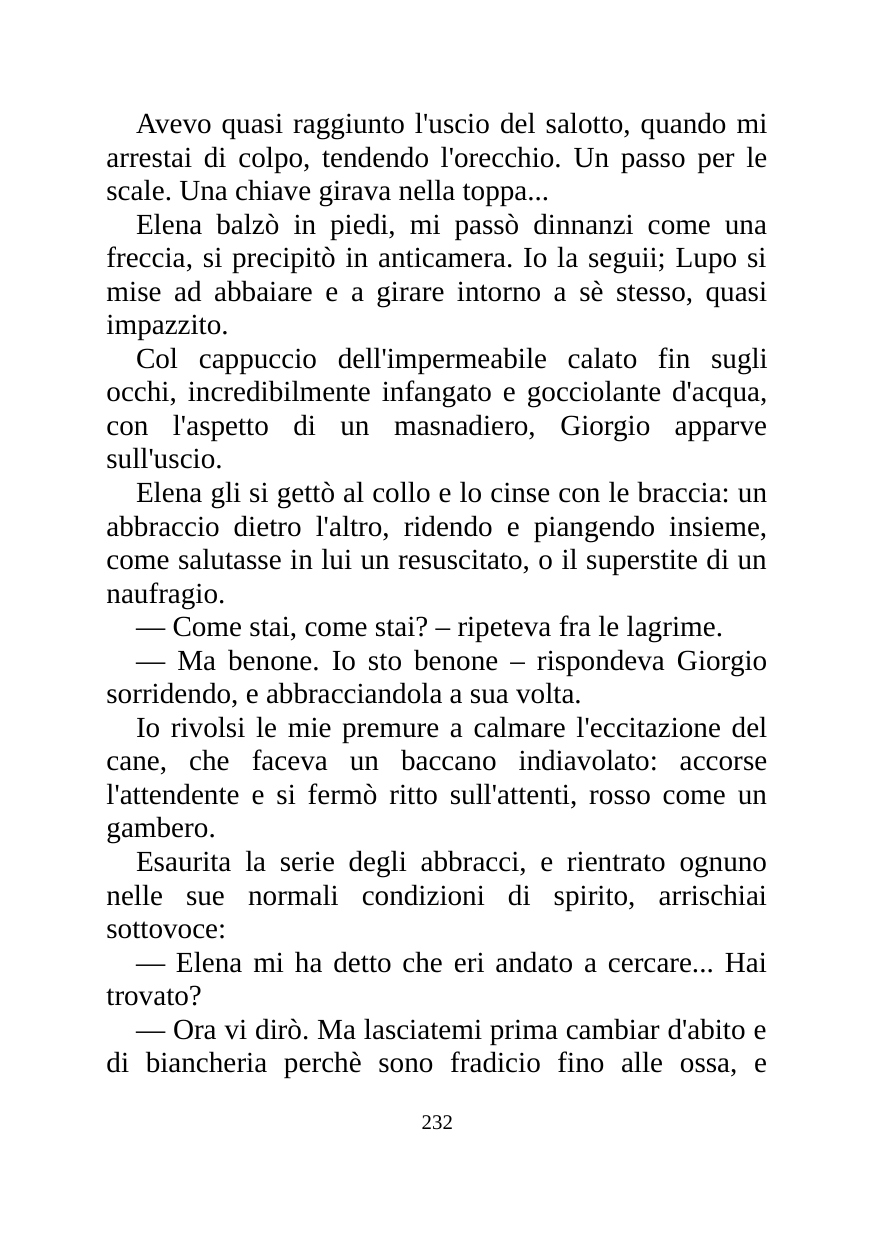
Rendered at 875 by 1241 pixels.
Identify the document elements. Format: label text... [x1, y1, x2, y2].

text Io rivolsi le mie premure a calmare l'eccitazione del cane, che faceva un baccano indiavolato: accorse l'attendente e si fermò ritto sull'attenti, rosso come un gambero. [106, 710, 768, 844]
text — Come stai, come stai? – ripeteva fra le lagrime. [106, 609, 768, 643]
text Avevo quasi raggiunto l'uscio del salotto, quando mi arrestai di colpo, tendendo l'orecchio. Un passo per le scale. Una chiave girava nella toppa... [106, 106, 768, 207]
text Esaurita la serie degli abbracci, e rientrato ognuno nelle sue normali condizioni di spirito, arrischiai sottovoce: [106, 844, 768, 945]
text Elena gli si gettò al collo e lo cinse con le braccia: un abbraccio dietro l'altro, ridendo e piangendo insieme, come salutasse in lui un resuscitato, o il superstite di un naufragio. [106, 475, 768, 609]
text — Ora vi dirò. Ma lasciatemi prima cambiar d'abito e di biancheria perchè sono fradicio fino alle ossa, e [106, 1012, 768, 1079]
text — Elena mi ha detto che eri andato a cercare... Hai trovato? [106, 945, 768, 1012]
text Elena balzò in piedi, mi passò dinnanzi come una freccia, si precipitò in anticamera. Io la seguii; Lupo si mise ad abbaiare e a girare intorno a sè stesso, quasi impazzito. [106, 207, 768, 341]
text — Ma benone. Io sto benone – rispondeva Giorgio sorridendo, e abbracciandola a sua volta. [106, 643, 768, 710]
text Col cappuccio dell'impermeabile calato fin sugli occhi, incredibilmente infangato e gocciolante d'acqua, con l'aspetto di un masnadiero, Giorgio apparve sull'uscio. [106, 341, 768, 475]
